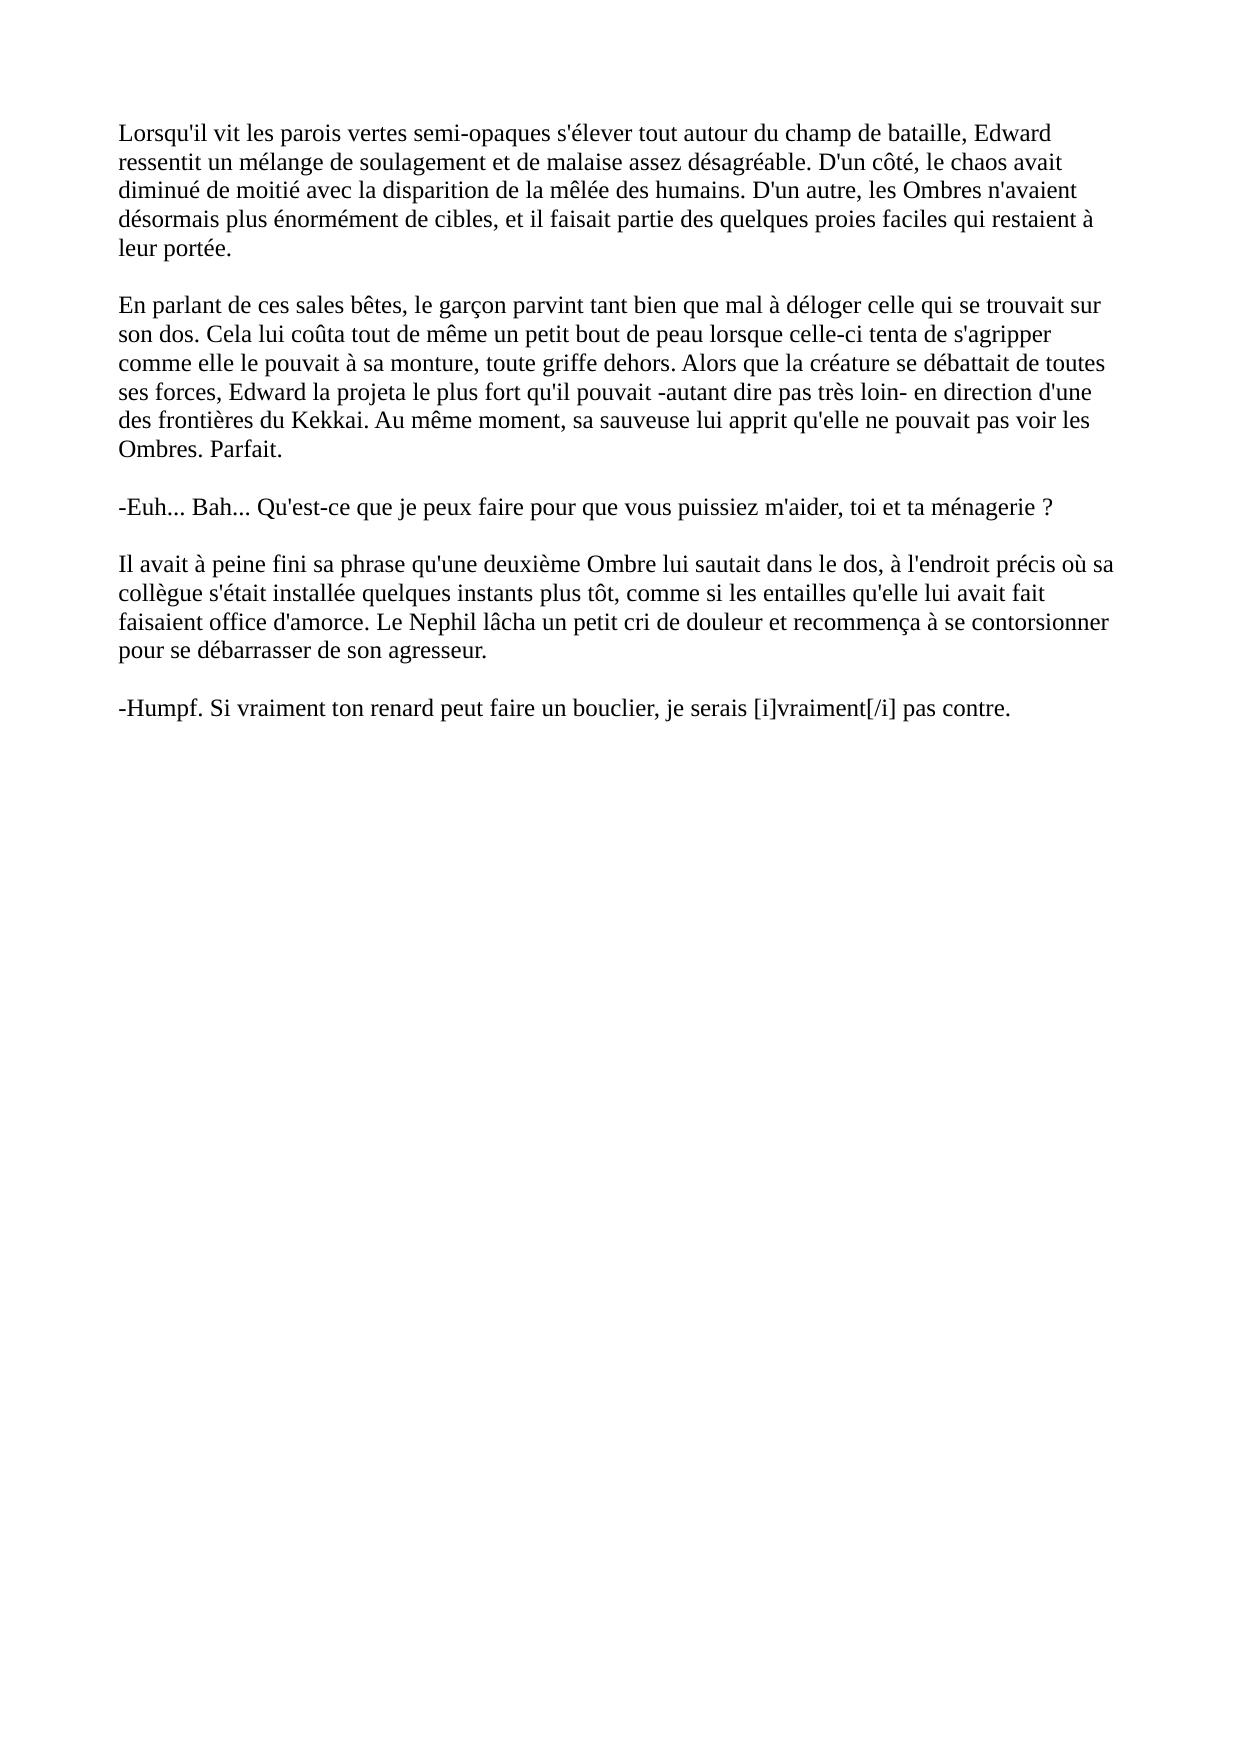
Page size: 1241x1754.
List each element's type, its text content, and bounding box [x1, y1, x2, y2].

text -Euh... Bah... Qu'est-ce que je peux faire pour que vous puissiez m'aider, toi et ta ménagerie ? [118, 492, 1122, 521]
text -Humpf. Si vraiment ton renard peut faire un bouclier, je serais [i]vraiment[/i] pas contre. [118, 693, 1122, 722]
text Il avait à peine fini sa phrase qu'une deuxième Ombre lui sautait dans le dos, à l'endroit précis où sa collègue s'était installée quelques instants plus tôt, comme si les entailles qu'elle lui avait fait faisaient office d'amorce. Le Nephil lâcha un petit cri de douleur et recommença à se contorsionner pour se débarrasser de son agresseur. [118, 549, 1122, 664]
text Lorsqu'il vit les parois vertes semi-opaques s'élever tout autour du champ de bataille, Edward ressentit un mélange de soulagement et de malaise assez désagréable. D'un côté, le chaos avait diminué de moitié avec la disparition de la mêlée des humains. D'un autre, les Ombres n'avaient désormais plus énormément de cibles, et il faisait partie des quelques proies faciles qui restaient à leur portée. [118, 118, 1122, 262]
text En parlant de ces sales bêtes, le garçon parvint tant bien que mal à déloger celle qui se trouvait sur son dos. Cela lui coûta tout de même un petit bout de peau lorsque celle-ci tenta de s'agripper comme elle le pouvait à sa monture, toute griffe dehors. Alors que la créature se débattait de toutes ses forces, Edward la projeta le plus fort qu'il pouvait -autant dire pas très loin- en direction d'une des frontières du Kekkai. Au même moment, sa sauveuse lui apprit qu'elle ne pouvait pas voir les Ombres. Parfait. [118, 291, 1122, 463]
